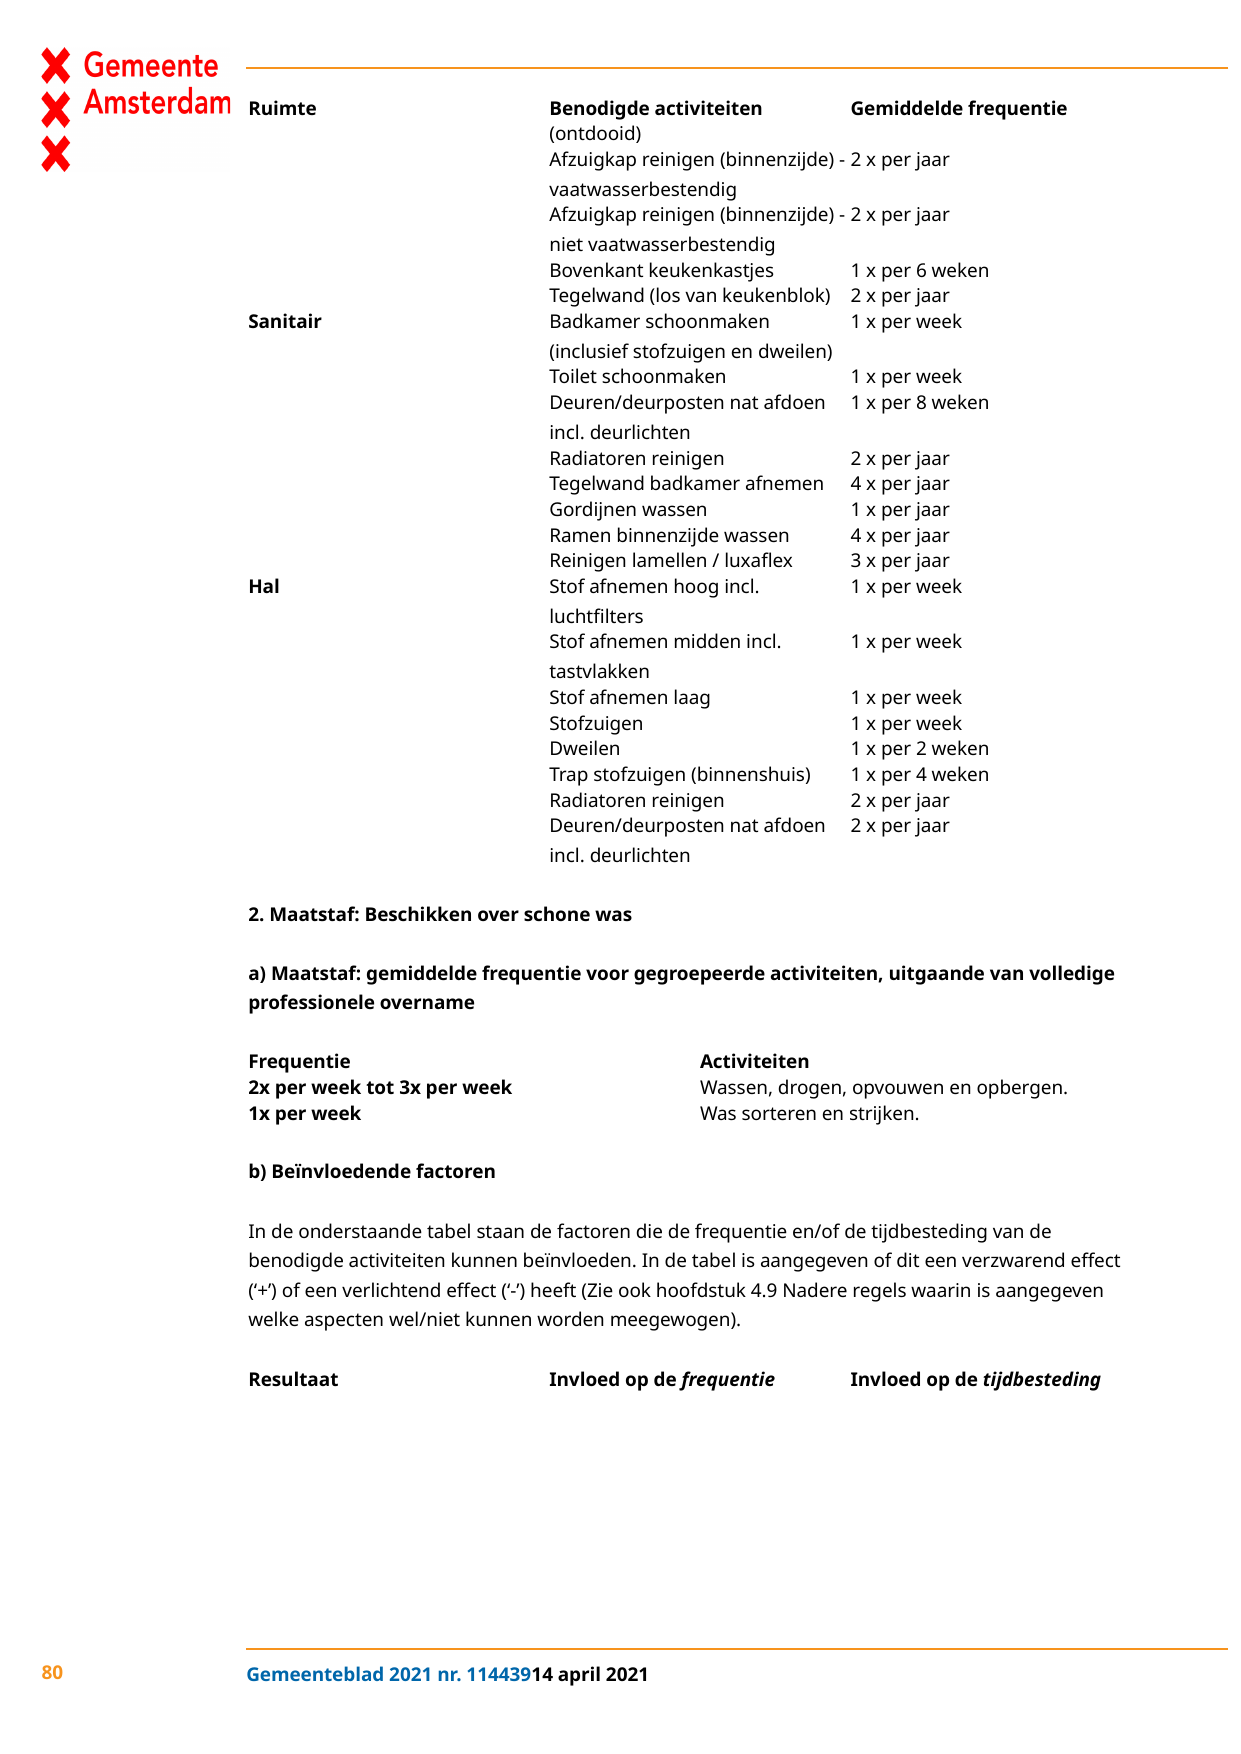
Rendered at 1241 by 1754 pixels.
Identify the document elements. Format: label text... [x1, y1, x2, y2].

table_cell Afzuigkap reinigen (binnenzijde) - niet vaatwasserbestendig [549, 202, 850, 257]
table_cell Badkamer schoonmaken (inclusief stofzuigen en dweilen) [549, 308, 850, 364]
table_cell 2 x per jaar [850, 813, 1152, 868]
table_cell 2x per week tot 3x per week [248, 1075, 700, 1100]
table_cell 2 x per jaar [850, 283, 1152, 308]
table_cell 1 x per jaar [850, 496, 1152, 522]
table_cell 2 x per jaar [850, 445, 1152, 470]
table_cell 1 x per 8 weken [850, 389, 1152, 445]
table_cell Deuren/deurposten nat afdoen incl. deurlichten [549, 389, 850, 445]
table_cell Stof afnemen midden incl. tastvlakken [549, 629, 850, 684]
table_cell 3 x per jaar [850, 548, 1152, 573]
table_cell Gordijnen wassen [549, 496, 850, 522]
table_cell Tegelwand (los van keukenblok) [549, 283, 850, 308]
table_header Gemiddelde frequentie [850, 95, 1152, 121]
table_cell [248, 121, 549, 308]
table_cell 1 x per week [850, 308, 1152, 364]
table_cell Radiatoren reinigen [549, 787, 850, 813]
text a) Maatstaf: gemiddelde frequentie voor gegroepeerde activiteiten, uitgaande van volledige professionele overname [248, 960, 1152, 1015]
table_cell 2 x per jaar [850, 787, 1152, 813]
table_cell 4 x per jaar [850, 522, 1152, 548]
table_cell 1 x per week [850, 364, 1152, 389]
table_cell Toilet schoonmaken [549, 364, 850, 389]
table_cell 1 x per week [850, 710, 1152, 735]
table_header Benodigde activiteiten [549, 95, 850, 121]
table_cell 1x per week [248, 1100, 700, 1126]
table_cell (ontdooid) [549, 121, 850, 146]
table_cell Dweilen [549, 735, 850, 761]
table_header Resultaat [248, 1366, 549, 1392]
table_cell 1 x per week [850, 573, 1152, 629]
table_cell Bovenkant keukenkastjes [549, 257, 850, 283]
table_header Invloed op de frequentie [549, 1366, 850, 1392]
table_header Ruimte [248, 95, 549, 121]
table_cell Stof afnemen hoog incl. luchtfilters [549, 573, 850, 629]
table_cell 1 x per 6 weken [850, 257, 1152, 283]
table_cell Was sorteren en strijken. [700, 1100, 1152, 1126]
table_cell Wassen, drogen, opvouwen en opbergen. [700, 1075, 1152, 1100]
table_cell Reinigen lamellen / luxaflex [549, 548, 850, 573]
table_cell Sanitair [248, 308, 549, 573]
picture [41, 47, 231, 172]
table_header Invloed op de tijdbesteding [850, 1366, 1152, 1392]
table_cell Stof afnemen laag [549, 684, 850, 710]
text In de onderstaande tabel staan de factoren die de frequentie en/of de tijdbesteding van de benodigde activiteiten kunnen beïnvloeden. In de tabel is aangegeven of dit een verzwarend effect (‘+’) of een verlichtend effect (‘-’) heeft (Zie ook hoofdstuk 4.9 Nadere regels waarin is aangegeven welke aspecten wel/niet kunnen worden meegewogen). [248, 1218, 1152, 1332]
table_cell Afzuigkap reinigen (binnenzijde) - vaatwasserbestendig [549, 146, 850, 202]
table_cell [850, 121, 1152, 146]
table_cell 1 x per week [850, 629, 1152, 684]
table_cell Trap stofzuigen (binnenshuis) [549, 761, 850, 787]
table_header Frequentie [248, 1049, 700, 1074]
text 2. Maatstaf: Beschikken over schone was [248, 901, 1152, 926]
table_cell 1 x per 4 weken [850, 761, 1152, 787]
table_cell Ramen binnenzijde wassen [549, 522, 850, 548]
table_cell Deuren/deurposten nat afdoen incl. deurlichten [549, 813, 850, 868]
table_header Activiteiten [700, 1049, 1152, 1074]
table_cell 1 x per week [850, 684, 1152, 710]
table_cell Tegelwand badkamer afnemen [549, 470, 850, 496]
table_cell Stofzuigen [549, 710, 850, 735]
table_cell Hal [248, 573, 549, 868]
table_cell 1 x per 2 weken [850, 735, 1152, 761]
table_cell 2 x per jaar [850, 202, 1152, 257]
table_cell 2 x per jaar [850, 146, 1152, 202]
text b) Beïnvloedende factoren [248, 1159, 1152, 1184]
table_cell 4 x per jaar [850, 470, 1152, 496]
table_cell Radiatoren reinigen [549, 445, 850, 470]
